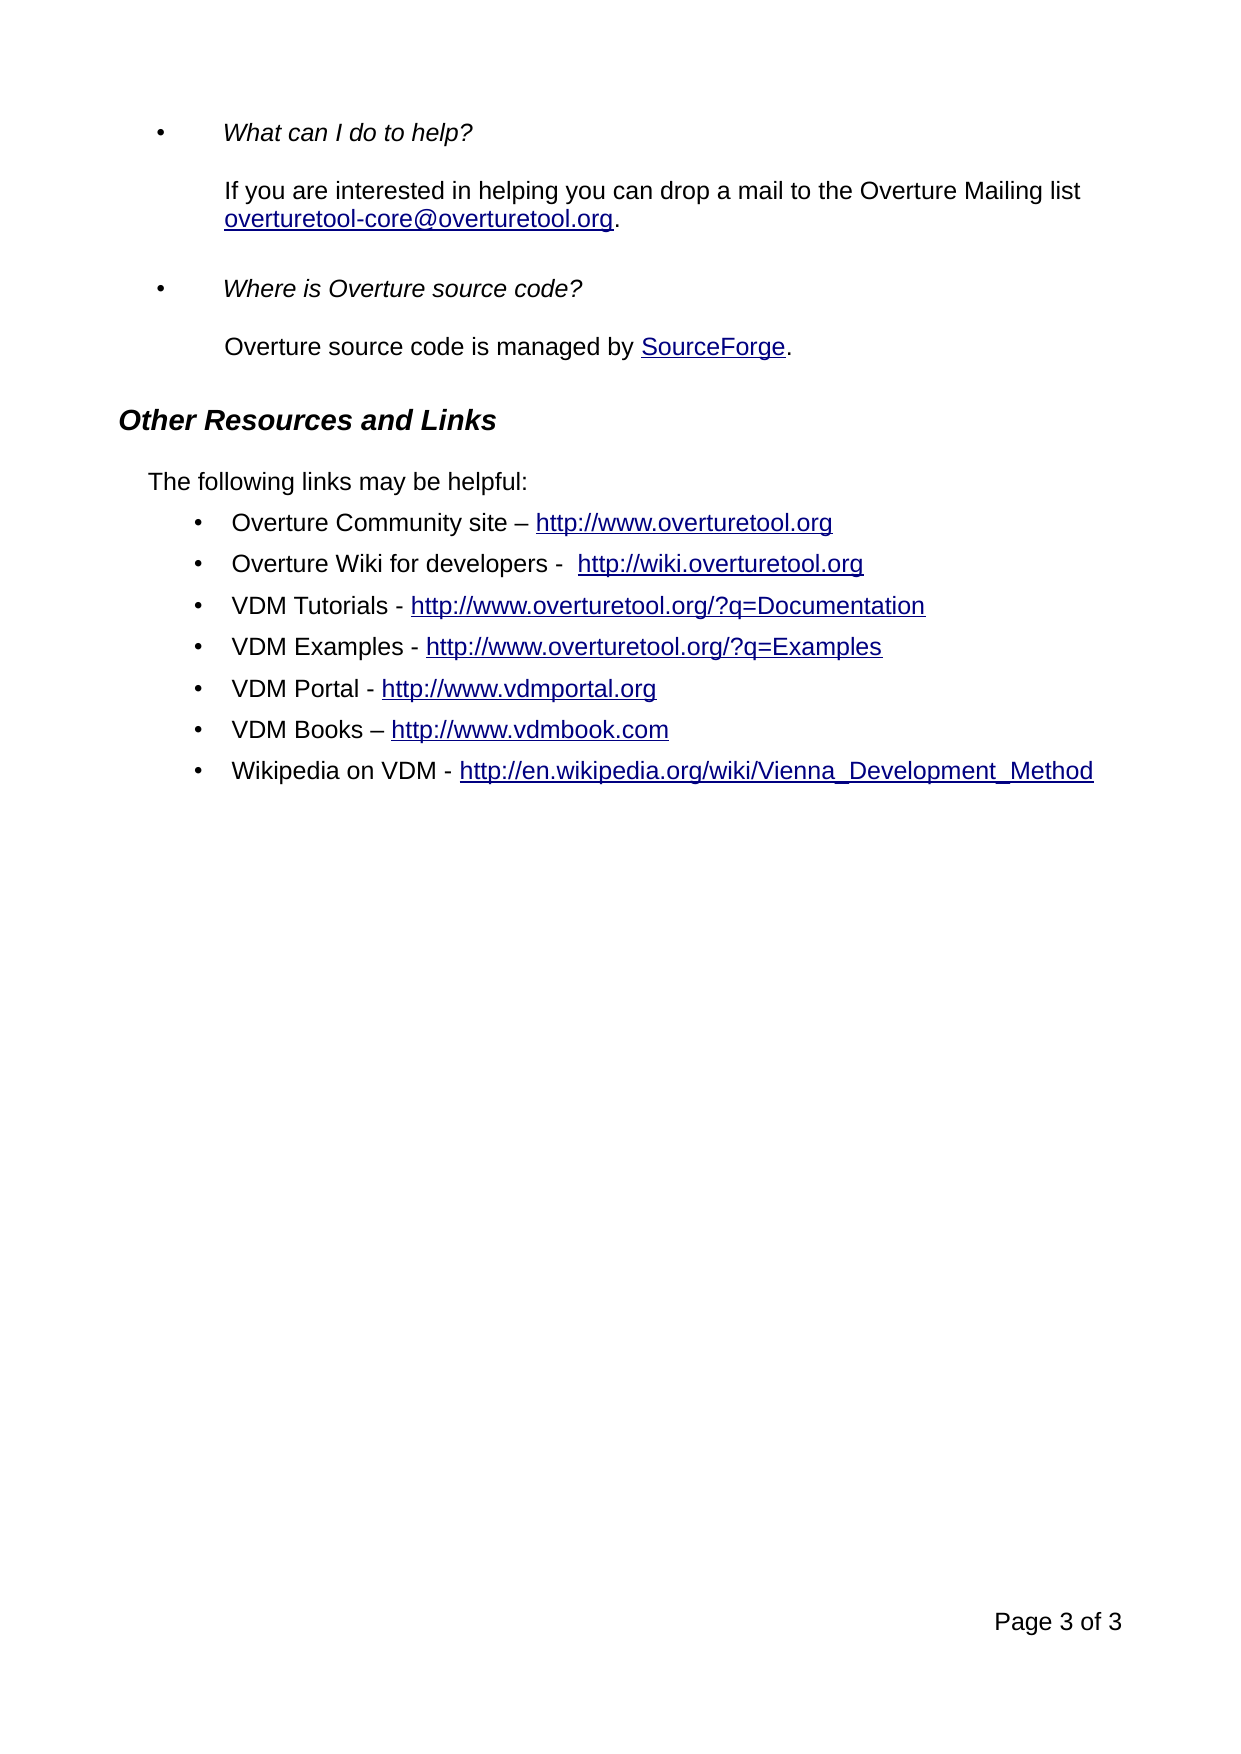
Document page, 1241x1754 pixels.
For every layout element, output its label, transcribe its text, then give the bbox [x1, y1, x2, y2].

list VDM Portal - http://www.vdmportal.org [194, 673, 1122, 702]
subtitle Other Resources and Links [118, 403, 1122, 437]
list VDM Books – http://www.vdmbook.com [194, 715, 1122, 744]
list Overture Community site – http://www.overturetool.org [194, 508, 1122, 537]
list Wikipedia on VDM - http://en.wikipedia.org/wiki/Vienna_Development_Method [194, 756, 1122, 785]
list Overture Wiki for developers - http://wiki.overturetool.org [194, 549, 1122, 578]
text The following links may be helpful: [148, 467, 1122, 496]
list Where is Overture source code? Overture source code is managed by SourceForge. [156, 274, 1122, 361]
list What can I do to help? If you are interested in helping you can drop a mail to the Overture Mailing list overturetool-core@overturetool.org. [156, 118, 1122, 262]
list VDM Examples - http://www.overturetool.org/?q=Examples [194, 632, 1122, 661]
list VDM Tutorials - http://www.overturetool.org/?q=Documentation [194, 591, 1122, 620]
